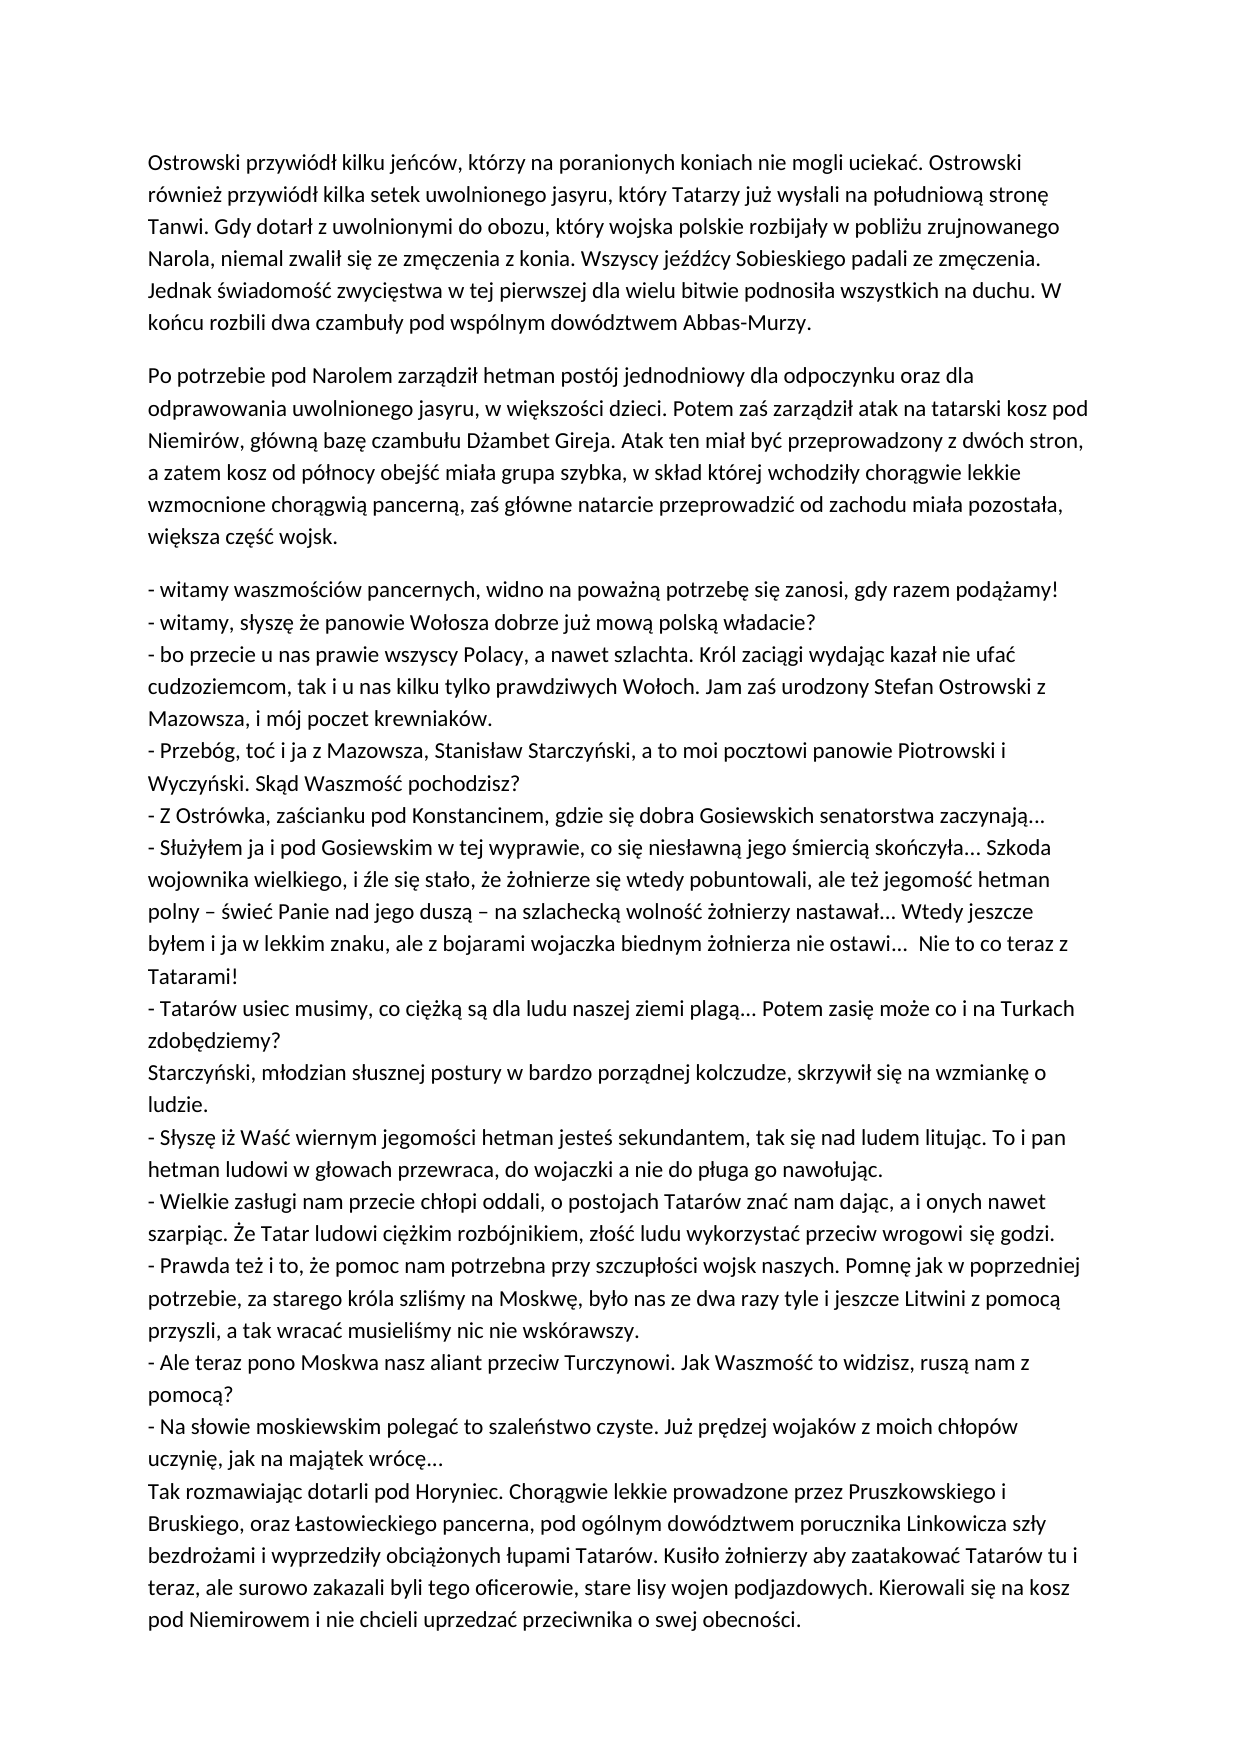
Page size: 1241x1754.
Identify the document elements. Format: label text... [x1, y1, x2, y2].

text Po potrzebie pod Narolem zarządził hetman postój jednodniowy dla odpoczynku oraz dla odprawowania uwolnionego jasyru, w większości dzieci. Potem zaś zarządził atak na tatarski kosz pod Niemirów, główną bazę czambułu Dżambet Gireja. Atak ten miał być przeprowadzony z dwóch stron, a zatem kosz od północy obejść miała grupa szybka, w skład której wchodziły chorągwie lekkie wzmocnione chorągwią pancerną, zaś główne natarcie przeprowadzić od zachodu miała pozostała, większa część wojsk. [148, 362, 1093, 551]
text - Ale teraz pono Moskwa nasz aliant przeciw Turczynowi. Jak Waszmość to widzisz, ruszą nam z pomocą? [148, 1348, 1093, 1408]
text Ostrowski przywiódł kilku jeńców, którzy na poranionych koniach nie mogli uciekać. Ostrowski również przywiódł kilka setek uwolnionego jasyru, który Tatarzy już wysłali na południową stronę Tanwi. Gdy dotarł z uwolnionymi do obozu, który wojska polskie rozbijały w pobliżu zrujnowanego Narola, niemal zwalił się ze zmęczenia z konia. Wszyscy jeźdźcy Sobieskiego padali ze zmęczenia. Jednak świadomość zwycięstwa w tej pierwszej dla wielu bitwie podnosiła wszystkich na duchu. W końcu rozbili dwa czambuły pod wspólnym dowództwem Abbas-Murzy. [148, 148, 1093, 337]
text - witamy, słyszę że panowie Wołosza dobrze już mową polską władacie? [148, 608, 1093, 636]
text - Prawda też i to, że pomoc nam potrzebna przy szczupłości wojsk naszych. Pomnę jak w poprzedniej potrzebie, za starego króla szliśmy na Moskwę, było nas ze dwa razy tyle i jeszcze Litwini z pomocą przyszli, a tak wracać musieliśmy nic nie wskórawszy. [148, 1251, 1093, 1344]
text - Na słowie moskiewskim polegać to szaleństwo czyste. Już prędzej wojaków z moich chłopów uczynię, jak na majątek wrócę... [148, 1412, 1093, 1473]
text - Tatarów usiec musimy, co ciężką są dla ludu naszej ziemi plagą... Potem zasię może co i na Turkach zdobędziemy? [148, 994, 1093, 1054]
text - Słyszę iż Waść wiernym jegomości hetman jesteś sekundantem, tak się nad ludem litując. To i pan hetman ludowi w głowach przewraca, do wojaczki a nie do pługa go nawołując. [148, 1123, 1093, 1183]
text Starczyński, młodzian słusznej postury w bardzo porządnej kolczudze, skrzywił się na wzmiankę o ludzie. [148, 1058, 1093, 1118]
text - Przebóg, toć i ja z Mazowsza, Stanisław Starczyński, a to moi pocztowi panowie Piotrowski i Wyczyński. Skąd Waszmość pochodzisz? [148, 736, 1093, 797]
text - witamy waszmościów pancernych, widno na poważną potrzebę się zanosi, gdy razem podążamy! [148, 576, 1093, 603]
text - Służyłem ja i pod Gosiewskim w tej wyprawie, co się niesławną jego śmiercią skończyła... Szkoda wojownika wielkiego, i źle się stało, że żołnierze się wtedy pobuntowali, ale też jegomość hetman polny – świeć Panie nad jego duszą – na szlachecką wolność żołnierzy nastawał... Wtedy jeszcze byłem i ja w lekkim znaku, ale z bojarami wojaczka biednym żołnierza nie ostawi... Nie to co teraz z Tatarami! [148, 833, 1093, 990]
text - bo przecie u nas prawie wszyscy Polacy, a nawet szlachta. Król zaciągi wydając kazał nie ufać cudzoziemcom, tak i u nas kilku tylko prawdziwych Wołoch. Jam zaś urodzony Stefan Ostrowski z Mazowsza, i mój poczet krewniaków. [148, 640, 1093, 732]
text - Wielkie zasługi nam przecie chłopi oddali, o postojach Tatarów znać nam dając, a i onych nawet szarpiąc. Że Tatar ludowi ciężkim rozbójnikiem, złość ludu wykorzystać przeciw wrogowi się godzi. [148, 1187, 1093, 1247]
text Tak rozmawiając dotarli pod Horyniec. Chorągwie lekkie prowadzone przez Pruszkowskiego i Bruskiego, oraz Łastowieckiego pancerna, pod ogólnym dowództwem porucznika Linkowicza szły bezdrożami i wyprzedziły obciążonych łupami Tatarów. Kusiło żołnierzy aby zaatakować Tatarów tu i teraz, ale surowo zakazali byli tego oficerowie, stare lisy wojen podjazdowych. Kierowali się na kosz pod Niemirowem i nie chcieli uprzedzać przeciwnika o swej obecności. [148, 1477, 1093, 1633]
text - Z Ostrówka, zaścianku pod Konstancinem, gdzie się dobra Gosiewskich senatorstwa zaczynają... [148, 801, 1093, 829]
